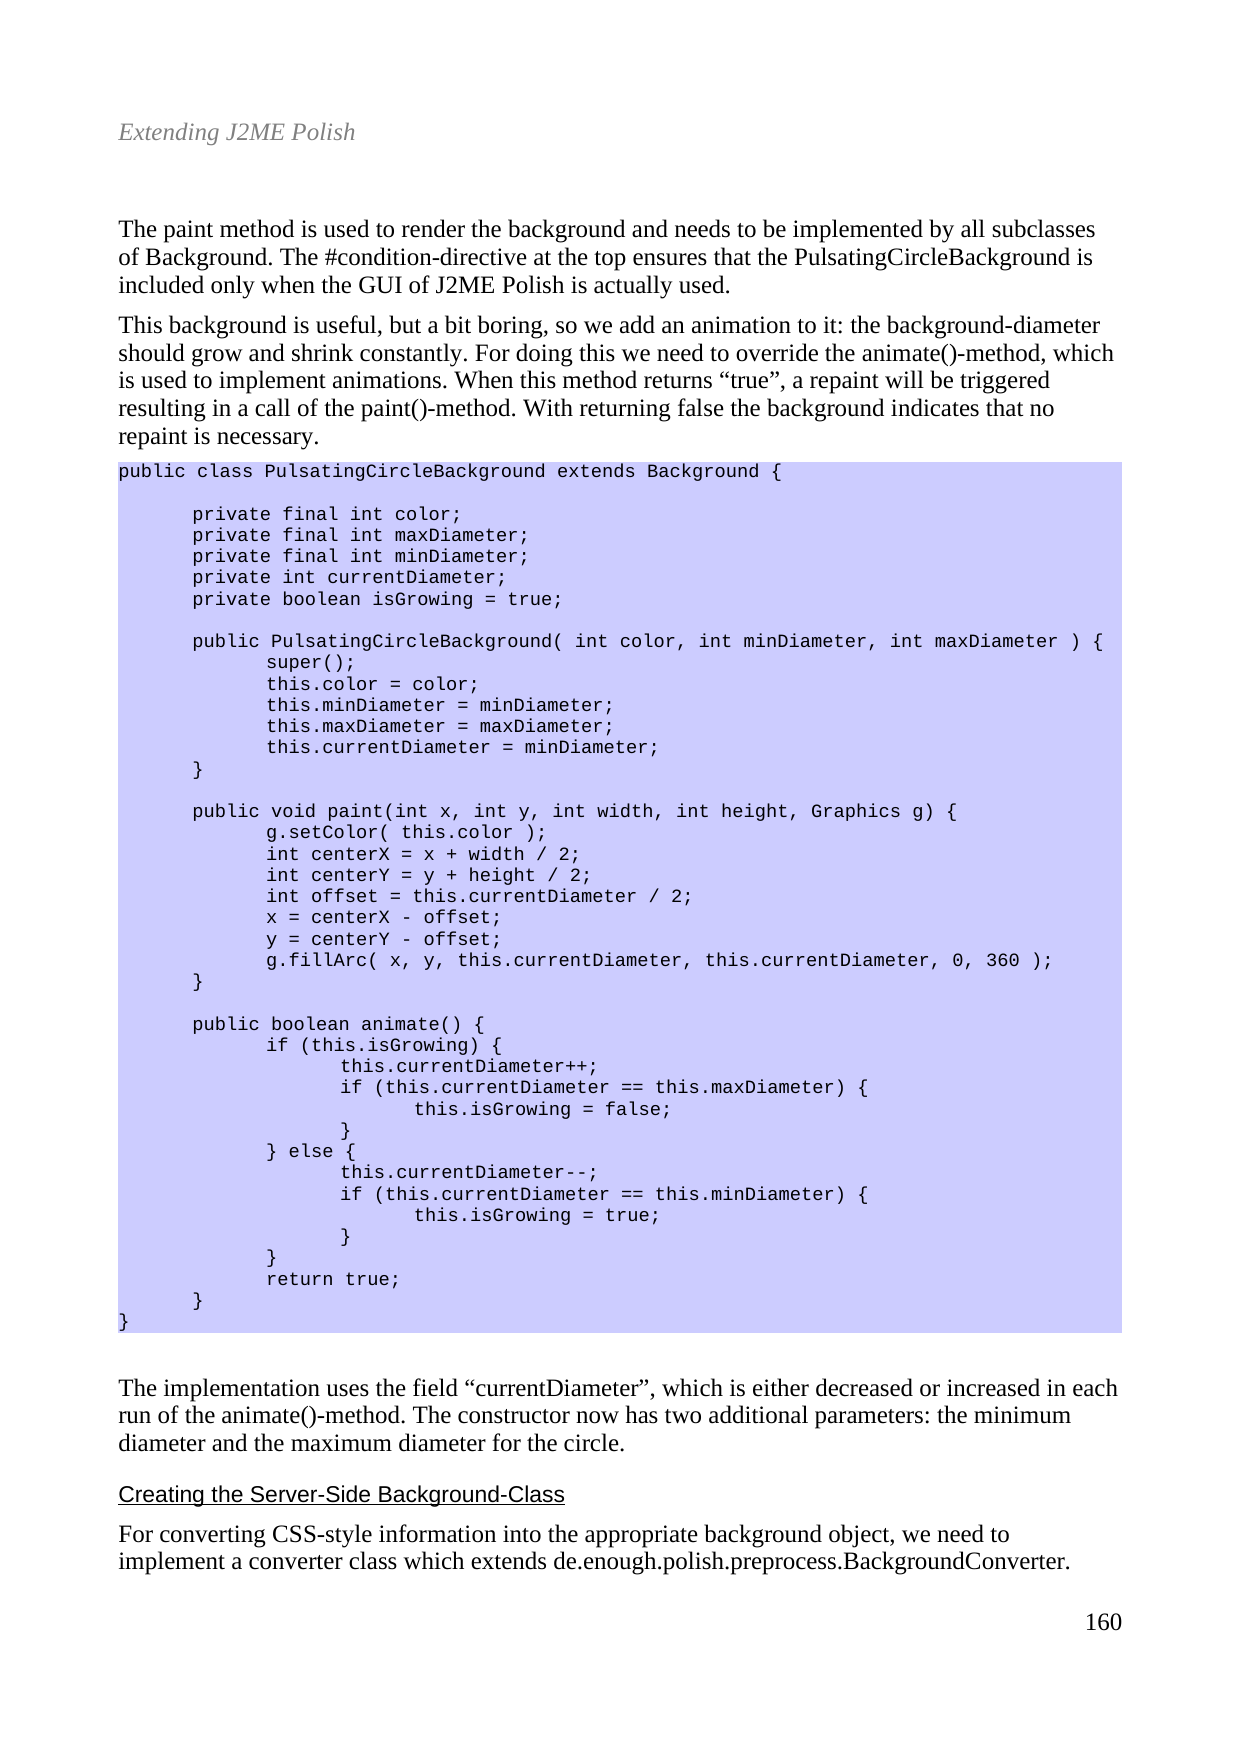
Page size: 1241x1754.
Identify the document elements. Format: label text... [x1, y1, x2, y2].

text return true; [118, 1270, 1122, 1291]
text int offset = this.currentDiameter / 2; [118, 887, 1122, 908]
text public boolean animate() { [118, 1015, 1122, 1036]
subtitle Creating the Server-Side Background-Class [118, 1482, 1122, 1507]
text } [118, 760, 1122, 781]
text } [118, 972, 1122, 993]
text public PulsatingCircleBackground( int color, int minDiameter, int maxDiameter ) { [118, 632, 1122, 653]
text g.fillArc( x, y, this.currentDiameter, this.currentDiameter, 0, 360 ); [118, 951, 1122, 972]
text this.currentDiameter--; [118, 1163, 1122, 1185]
text The implementation uses the field “currentDiameter”, which is either decreased or increased in each run of the animate()-method. The constructor now has two additional parameters: the minimum diameter and the maximum diameter for the circle. [118, 1374, 1122, 1457]
text private final int color; [118, 505, 1122, 526]
text super(); [118, 653, 1122, 675]
text int centerX = x + width / 2; [118, 845, 1122, 866]
text this.isGrowing = false; [118, 1100, 1122, 1121]
text public class PulsatingCircleBackground extends Background { [118, 462, 1122, 483]
text } else { [118, 1142, 1122, 1163]
text this.isGrowing = true; [118, 1206, 1122, 1227]
text x = centerX - offset; [118, 908, 1122, 930]
text if (this.currentDiameter == this.maxDiameter) { [118, 1078, 1122, 1100]
text y = centerY - offset; [118, 930, 1122, 951]
text g.setColor( this.color ); [118, 823, 1122, 845]
text The paint method is used to render the background and needs to be implemented by all subclasses of Background. The #condition-directive at the top ensures that the PulsatingCircleBackground is included only when the GUI of J2ME Polish is actually used. [118, 216, 1122, 299]
text } [118, 1312, 1122, 1333]
text For converting CSS-style information into the appropriate background object, we need to implement a converter class which extends de.enough.polish.preprocess.BackgroundConverter. [118, 1520, 1122, 1575]
text this.currentDiameter++; [118, 1057, 1122, 1078]
text } [118, 1248, 1122, 1270]
text this.minDiameter = minDiameter; [118, 696, 1122, 717]
text } [118, 1121, 1122, 1142]
text private boolean isGrowing = true; [118, 590, 1122, 611]
text } [118, 1291, 1122, 1312]
text public void paint(int x, int y, int width, int height, Graphics g) { [118, 802, 1122, 823]
text this.currentDiameter = minDiameter; [118, 738, 1122, 760]
text private final int maxDiameter; [118, 526, 1122, 547]
text } [118, 1227, 1122, 1248]
text this.maxDiameter = maxDiameter; [118, 717, 1122, 738]
text int centerY = y + height / 2; [118, 866, 1122, 887]
text this.color = color; [118, 675, 1122, 696]
text private int currentDiameter; [118, 568, 1122, 590]
text if (this.isGrowing) { [118, 1036, 1122, 1057]
text private final int minDiameter; [118, 547, 1122, 568]
text This background is useful, but a bit boring, so we add an animation to it: the background-diameter should grow and shrink constantly. For doing this we need to override the animate()-method, which is used to implement animations. When this method returns “true”, a repaint will be triggered resulting in a call of the paint()-method. With returning false the background indicates that no repaint is necessary. [118, 311, 1122, 450]
text if (this.currentDiameter == this.minDiameter) { [118, 1185, 1122, 1206]
